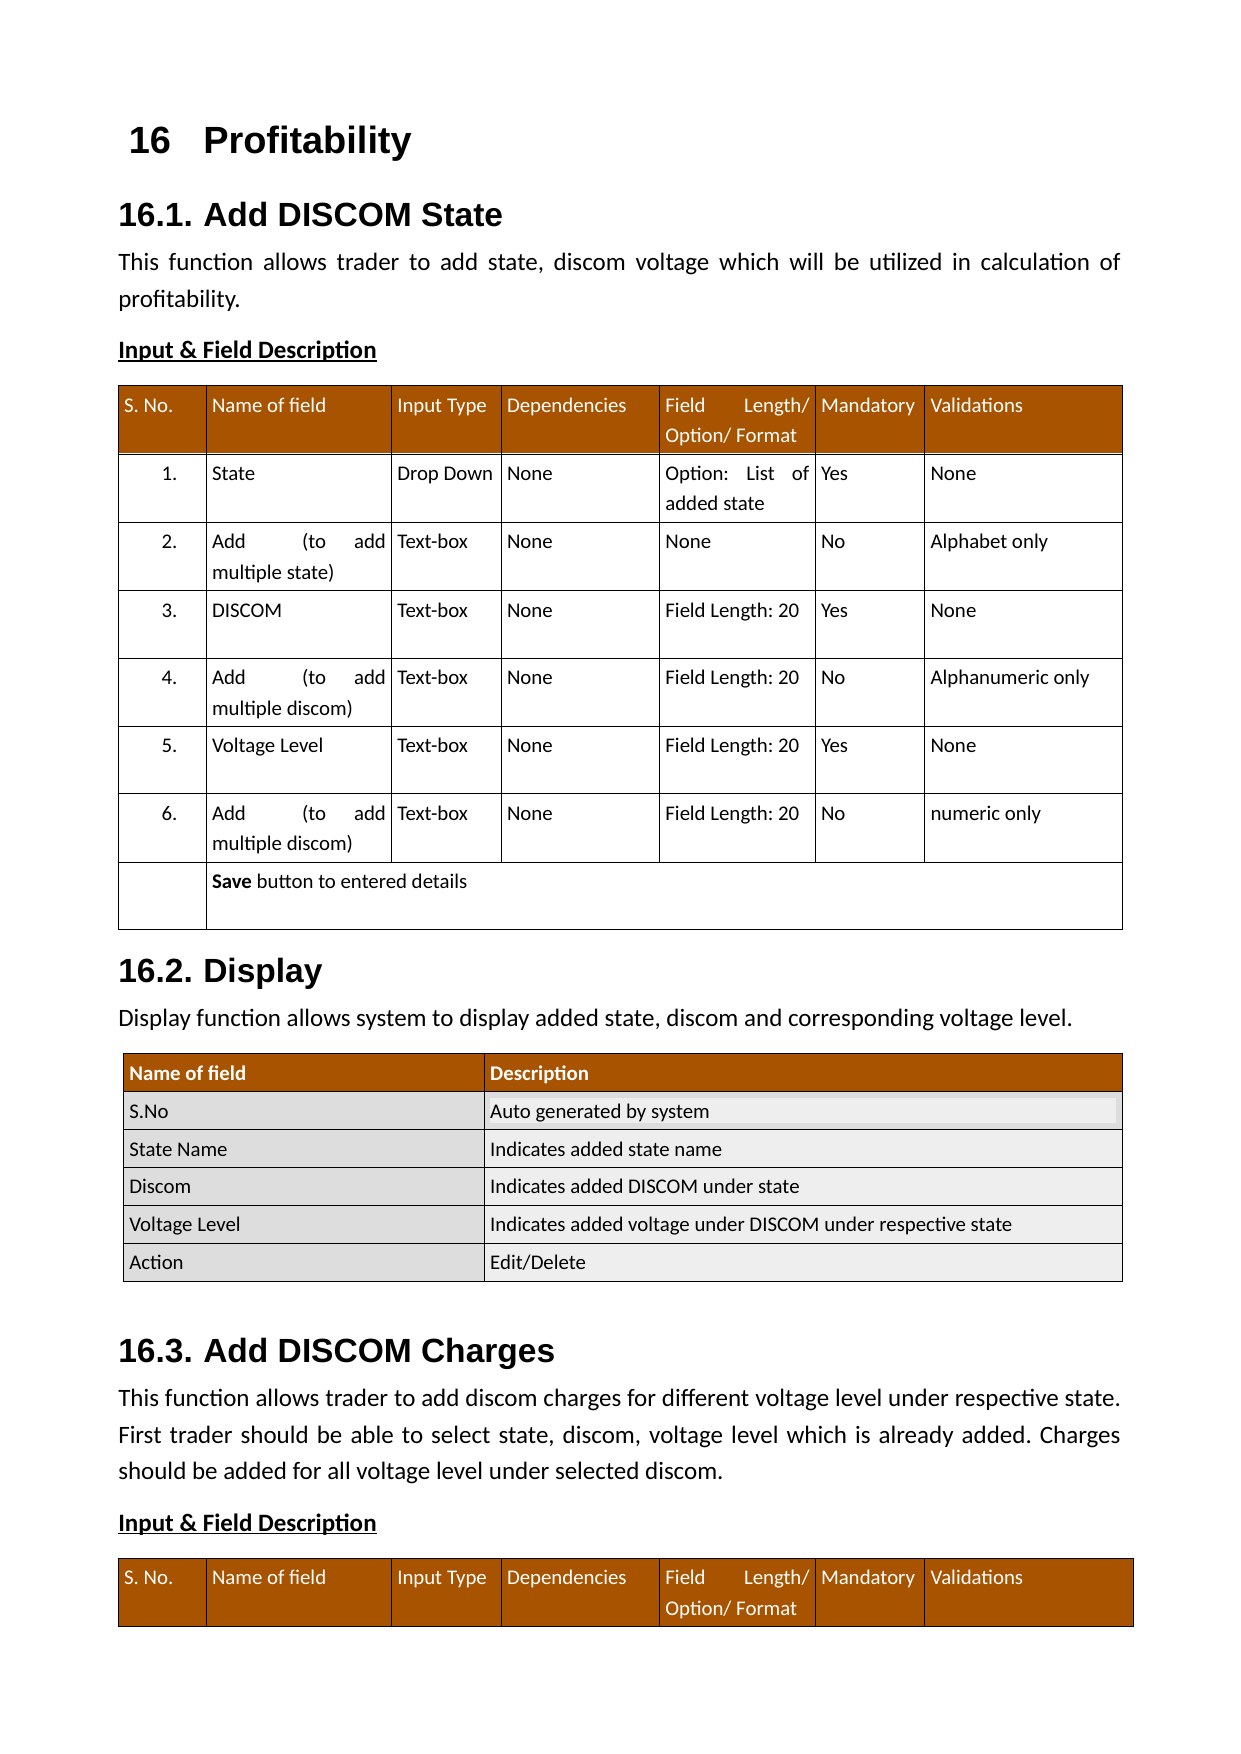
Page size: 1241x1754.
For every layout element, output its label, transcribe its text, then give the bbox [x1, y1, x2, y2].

table_cell Indicates added state name [485, 1130, 1122, 1167]
table_cell Yes [816, 591, 924, 657]
table_cell State [207, 455, 391, 522]
table_cell Text-box [392, 591, 501, 657]
text This function allows trader to add state, discom voltage which will be utilized in calculation of profitability. [118, 246, 1122, 313]
table_cell Text-box [392, 794, 501, 862]
table_cell [119, 455, 206, 522]
table_header S. No. [119, 1559, 206, 1626]
table_header Name of field [124, 1054, 484, 1091]
table_cell Text-box [392, 523, 501, 590]
table_cell Field Length: 20 [660, 591, 815, 657]
subtitle Display [118, 951, 1122, 989]
table_cell None [502, 727, 659, 793]
table_header Description [485, 1054, 1122, 1091]
table_cell None [925, 727, 1122, 793]
table_header Name of field [207, 1559, 391, 1626]
table_header Mandatory [816, 386, 924, 453]
table_cell State Name [124, 1130, 484, 1167]
table_cell None [925, 591, 1122, 657]
table_cell None [660, 523, 815, 590]
table_cell Option: List of added state [660, 455, 815, 522]
table_cell Edit/Delete [485, 1244, 1122, 1281]
text This function allows trader to add discom charges for different voltage level under respective state. First trader should be able to select state, discom, voltage level which is already added. Charges should be added for all voltage level under selected discom. [118, 1382, 1122, 1486]
table_cell [119, 863, 206, 929]
table_header Field Length/ Option/ Format [660, 386, 815, 453]
table_cell No [816, 659, 924, 726]
table_cell Field Length: 20 [660, 659, 815, 726]
table_cell Text-box [392, 727, 501, 793]
table_cell Action [124, 1244, 484, 1281]
table_cell None [925, 455, 1122, 522]
table_cell Indicates added voltage under DISCOM under respective state [485, 1206, 1122, 1243]
table_cell None [502, 659, 659, 726]
table_header Name of field [207, 386, 391, 453]
table_cell S.No [124, 1092, 484, 1129]
table_cell Add (to add multiple discom) [207, 794, 391, 862]
table_cell Field Length: 20 [660, 727, 815, 793]
table_header S. No. [119, 386, 206, 453]
table_cell Voltage Level [207, 727, 391, 793]
table_cell Save button to entered details [207, 863, 1122, 929]
table_cell Field Length: 20 [660, 794, 815, 862]
table_cell Text-box [392, 659, 501, 726]
text Input & Field Description [118, 1507, 1122, 1537]
table_cell No [816, 794, 924, 862]
table_header Mandatory [816, 1559, 924, 1626]
table_cell [119, 727, 206, 793]
subtitle Add DISCOM Charges [118, 1331, 1122, 1370]
table_cell Alphanumeric only [925, 659, 1122, 726]
table_cell Add (to add multiple state) [207, 523, 391, 590]
table_cell Alphabet only [925, 523, 1122, 590]
table_cell Yes [816, 455, 924, 522]
table_cell None [502, 794, 659, 862]
table_header Dependencies [502, 386, 659, 453]
table_cell Yes [816, 727, 924, 793]
table_header Validations [925, 1559, 1133, 1626]
text Display function allows system to display added state, discom and corresponding voltage level. [118, 1002, 1122, 1032]
text Input & Field Description [118, 334, 1122, 364]
subtitle Profitability [118, 118, 1122, 162]
table_header Input Type [392, 386, 501, 453]
table_cell [119, 591, 206, 657]
table_header Field Length/ Option/ Format [660, 1559, 815, 1626]
table_cell None [502, 591, 659, 657]
table_cell [119, 659, 206, 726]
table_header Dependencies [502, 1559, 659, 1626]
table_cell Indicates added DISCOM under state [485, 1168, 1122, 1205]
table_cell [119, 794, 206, 862]
subtitle Add DISCOM State [118, 195, 1122, 234]
table_cell Add (to add multiple discom) [207, 659, 391, 726]
table_cell Discom [124, 1168, 484, 1205]
table_header Input Type [392, 1559, 501, 1626]
table_cell DISCOM [207, 591, 391, 657]
table_cell None [502, 523, 659, 590]
table_cell None [502, 455, 659, 522]
table_header Validations [925, 386, 1122, 453]
table_cell numeric only [925, 794, 1122, 862]
table_cell Voltage Level [124, 1206, 484, 1243]
table_cell Auto generated by system [485, 1092, 1122, 1129]
table_cell Drop Down [392, 455, 501, 522]
table_cell [119, 523, 206, 590]
table_cell No [816, 523, 924, 590]
